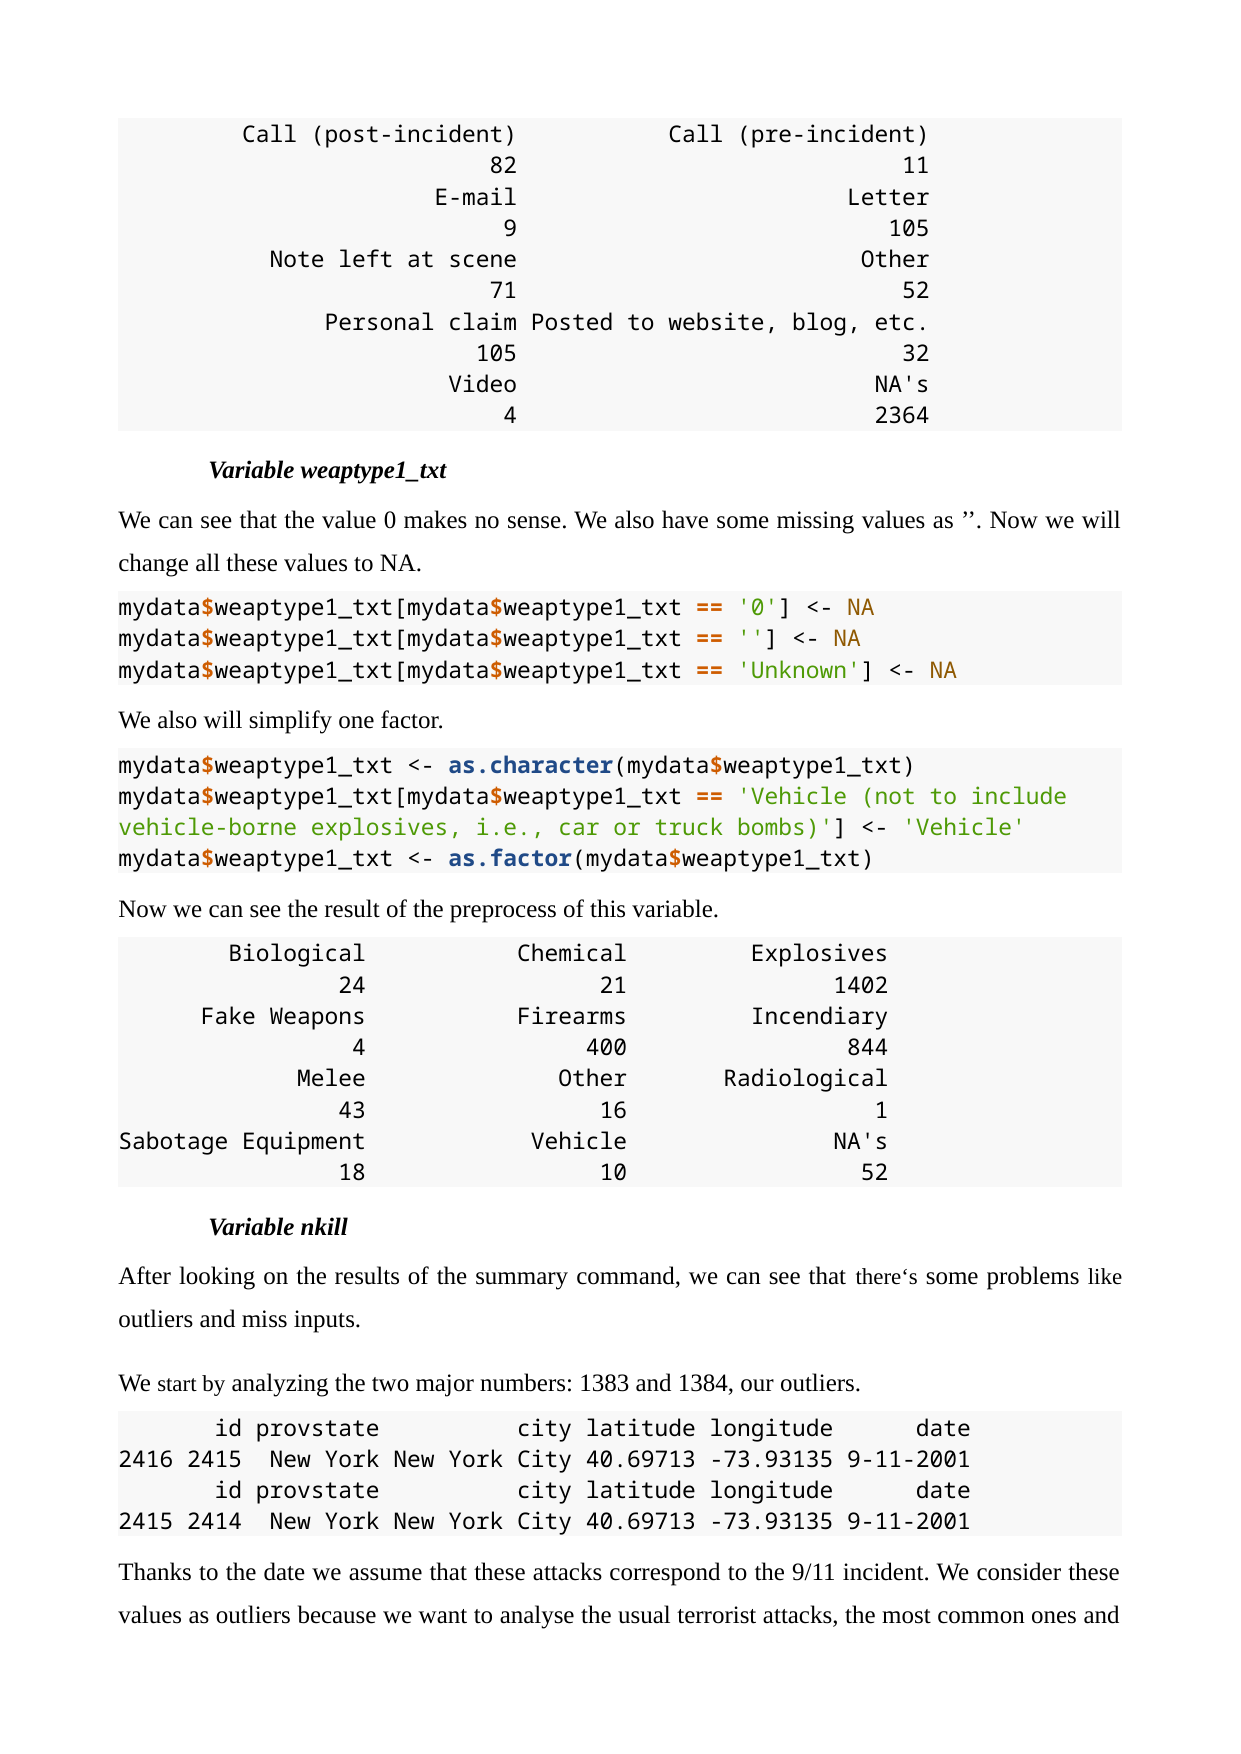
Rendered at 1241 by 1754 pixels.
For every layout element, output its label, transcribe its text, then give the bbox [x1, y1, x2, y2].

text Now we can see the result of the preprocess of this variable. [118, 894, 1122, 923]
text We can see that the value 0 makes no sense. We also have some missing values as ’’. Now we will change all these values to NA. [118, 505, 1122, 577]
text Biological Chemical Explosives 24 21 1402 Fake Weapons Firearms Incendiary 4 400 844 Melee Other Radiological 43 16 1 Sabotage Equipment Vehicle NA's 18 10 52 [118, 937, 1122, 1187]
text Thanks to the date we assume that these attacks correspond to the 9/11 incident. We consider these values as outliers because we want to analyse the usual terrorist attacks, the most common ones and [118, 1557, 1122, 1629]
text Call (post-incident) Call (pre-incident) 82 11 E-mail Letter 9 105 Note left at scene Other 71 52 Personal claim Posted to website, blog, etc. 105 32 Video NA's 4 2364 [118, 118, 1122, 431]
text id provstate city latitude longitude date 2415 2414 New York New York City 40.69713 -73.93135 9-11-2001 [118, 1474, 1122, 1536]
text We start by analyzing the two major numbers: 1383 and 1384, our outliers. [118, 1368, 1122, 1397]
subtitle Variable nkill [118, 1212, 1122, 1241]
text We also will simplify one factor. [118, 705, 1122, 734]
text After looking on the results of the summary command, we can see that there‘s some problems like outliers and miss inputs. [118, 1261, 1122, 1333]
text mydata$weaptype1_txt <- as.character(mydata$weaptype1_txt) mydata$weaptype1_txt[mydata$weaptype1_txt == 'Vehicle (not to include vehicle-borne explosives, i.e., car or truck bombs)'] <- 'Vehicle' mydata$weaptype1_txt <- as.factor(mydata$weaptype1_txt) [118, 748, 1122, 873]
text id provstate city latitude longitude date 2416 2415 New York New York City 40.69713 -73.93135 9-11-2001 [118, 1411, 1122, 1474]
subtitle Variable weaptype1_txt [118, 455, 1122, 484]
text mydata$weaptype1_txt[mydata$weaptype1_txt == '0'] <- NA mydata$weaptype1_txt[mydata$weaptype1_txt == ''] <- NA mydata$weaptype1_txt[mydata$weaptype1_txt == 'Unknown'] <- NA [118, 591, 1122, 685]
